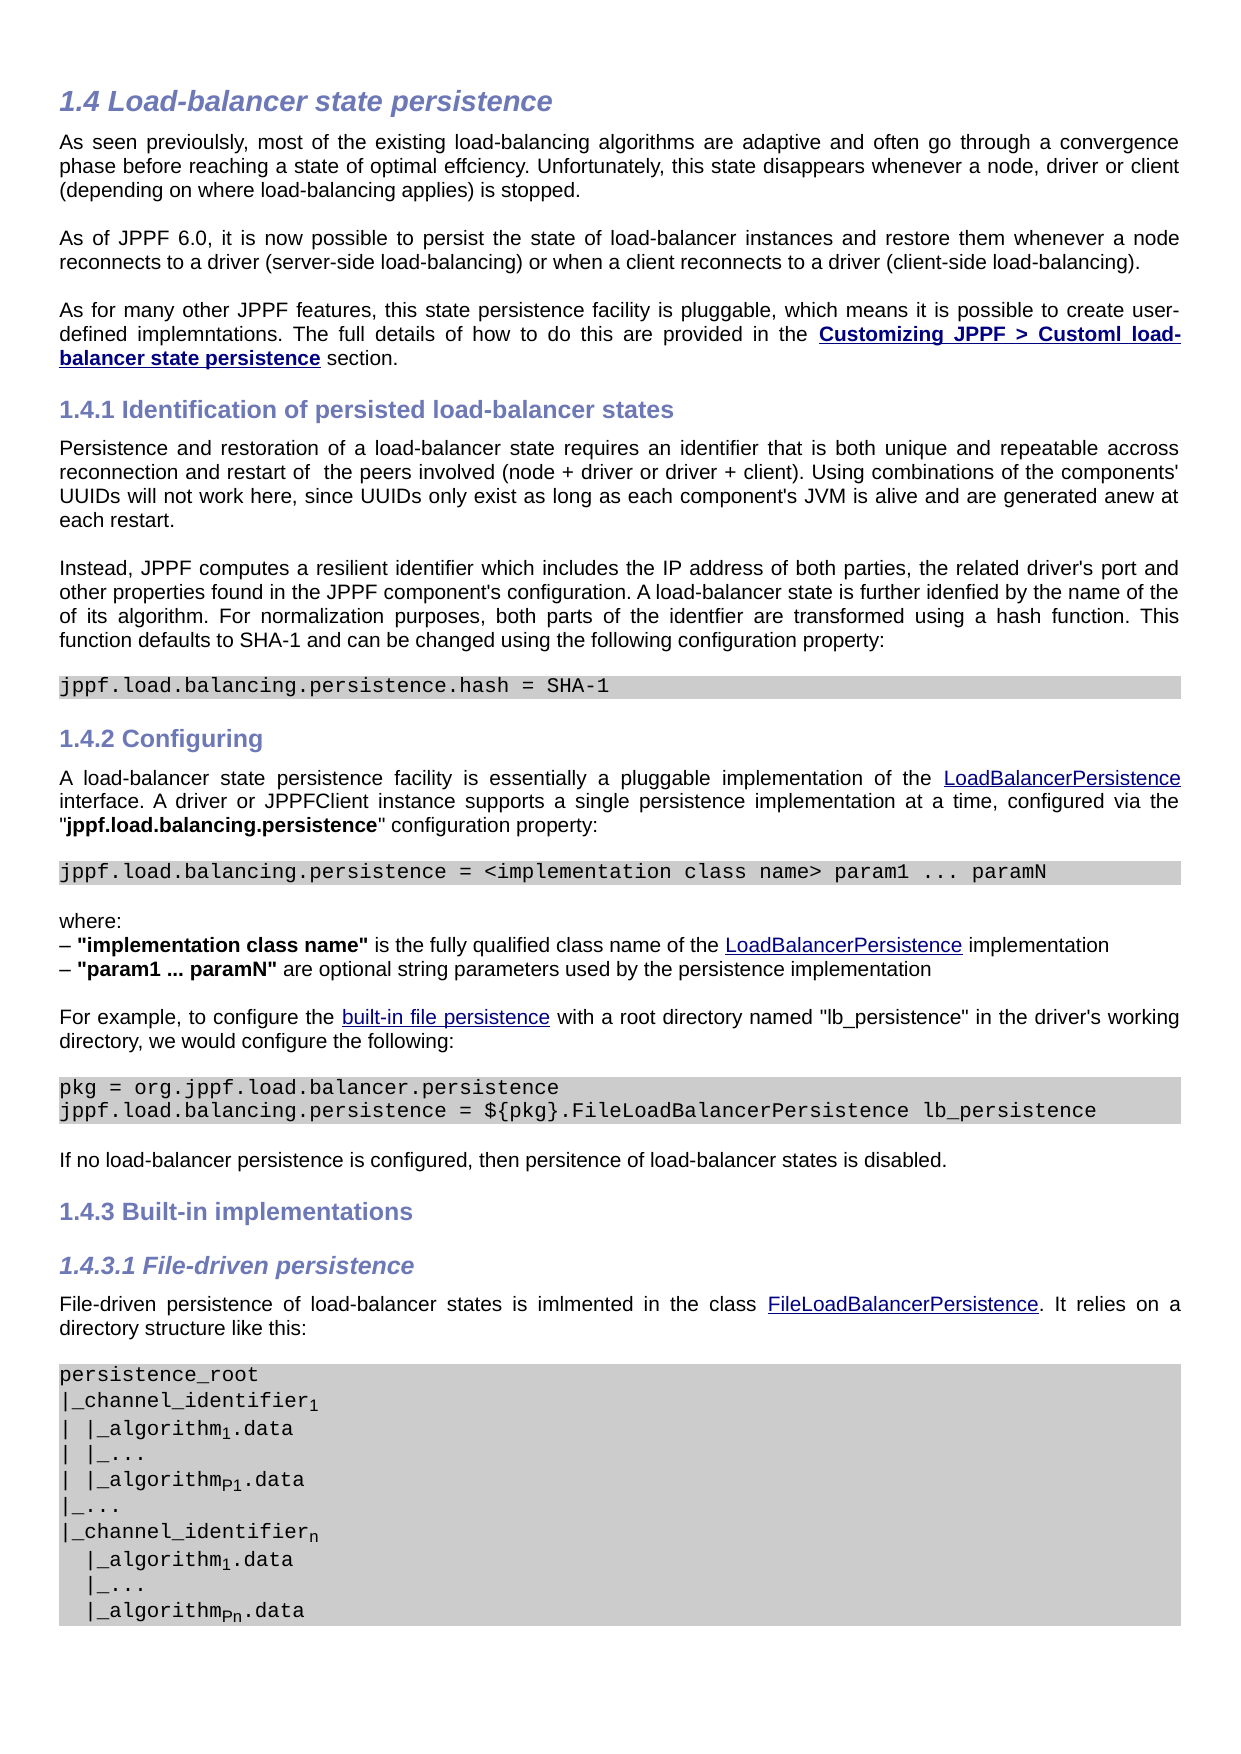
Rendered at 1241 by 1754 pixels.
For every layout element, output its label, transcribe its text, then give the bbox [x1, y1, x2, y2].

text | |_... [59, 1443, 1181, 1467]
text |_channel_identifiern [59, 1518, 1181, 1546]
subtitle Load-balancer state persistence [59, 84, 1181, 118]
text |_... [59, 1495, 1181, 1518]
text where: [59, 909, 1181, 933]
text persistence_root [59, 1364, 1181, 1387]
list "param1 ... paramN" are optional string parameters used by the persistence implementation [59, 957, 1181, 981]
subtitle Built-in implementations [59, 1197, 1181, 1226]
text As of JPPF 6.0, it is now possible to persist the state of load-balancer instances and restore them whenever a node reconnects to a driver (server-side load-balancing) or when a client reconnects to a driver (client-side load-balancing). [59, 226, 1181, 274]
text |_algorithmPn.data [59, 1598, 1181, 1626]
text | |_algorithmP1.data [59, 1467, 1181, 1495]
text jppf.load.balancing.persistence.hash = SHA-1 [59, 676, 1181, 699]
text As for many other JPPF features, this state persistence facility is pluggable, which means it is possible to create user-defined implemntations. The full details of how to do this are provided in the Customizing JPPF > Customl load-balancer state persistence section. [59, 298, 1181, 370]
text pkg = org.jppf.load.balancer.persistence [59, 1077, 1181, 1100]
text As seen previoulsly, most of the existing load-balancing algorithms are adaptive and often go through a convergence phase before reaching a state of optimal effciency. Unfortunately, this state disappears whenever a node, driver or client (depending on where load-balancing applies) is stopped. [59, 130, 1181, 202]
text jppf.load.balancing.persistence = <implementation class name> param1 ... paramN [59, 861, 1181, 885]
text |_algorithm1.data [59, 1546, 1181, 1574]
text Persistence and restoration of a load-balancer state requires an identifier that is both unique and repeatable accross reconnection and restart of the peers involved (node + driver or driver + client). Using combinations of the components' UUIDs will not work here, since UUIDs only exist as long as each component's JVM is alive and are generated anew at each restart. [59, 436, 1181, 532]
text |_channel_identifier1 [59, 1387, 1181, 1415]
text If no load-balancer persistence is configured, then persitence of load-balancer states is disabled. [59, 1148, 1181, 1172]
subtitle Identification of persisted load-balancer states [59, 395, 1181, 423]
text A load-balancer state persistence facility is essentially a pluggable implementation of the LoadBalancerPersistence interface. A driver or JPPFClient instance supports a single persistence implementation at a time, configured via the "jppf.load.balancing.persistence" configuration property: [59, 765, 1181, 837]
text File-driven persistence of load-balancer states is imlmented in the class FileLoadBalancerPersistence. It relies on a directory structure like this: [59, 1292, 1181, 1340]
text | |_algorithm1.data [59, 1415, 1181, 1443]
text For example, to configure the built-in file persistence with a root directory named "lb_persistence" in the driver's working directory, we would configure the following: [59, 1005, 1181, 1053]
text |_... [59, 1574, 1181, 1598]
list "implementation class name" is the fully qualified class name of the LoadBalancerPersistence implementation [59, 933, 1181, 957]
subtitle Configuring [59, 724, 1181, 753]
subtitle File-driven persistence [59, 1251, 1181, 1279]
text Instead, JPPF computes a resilient identifier which includes the IP address of both parties, the related driver's port and other properties found in the JPPF component's configuration. A load-balancer state is further idenfied by the name of the of its algorithm. For normalization purposes, both parts of the identfier are transformed using a hash function. This function defaults to SHA-1 and can be changed using the following configuration property: [59, 556, 1181, 652]
text jppf.load.balancing.persistence = ${pkg}.FileLoadBalancerPersistence lb_persistence [59, 1100, 1181, 1124]
